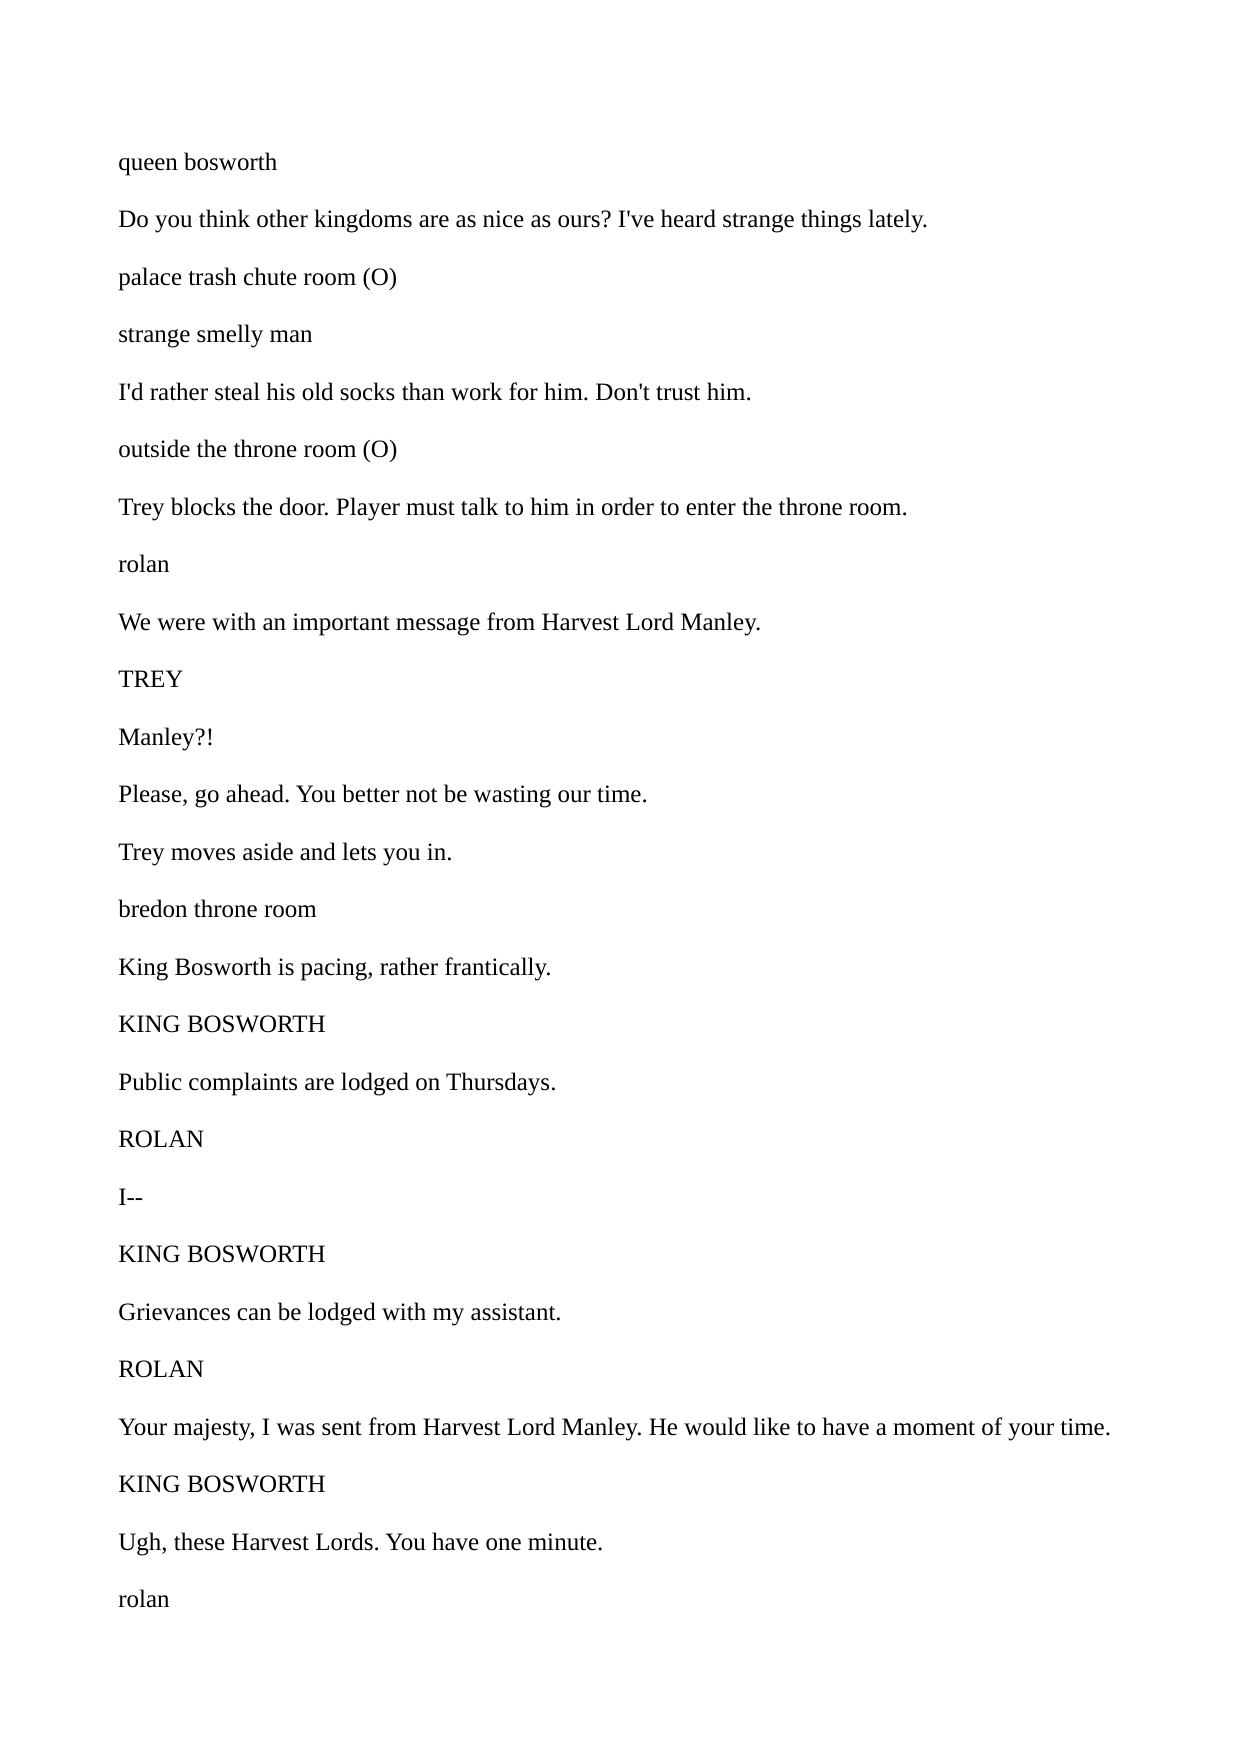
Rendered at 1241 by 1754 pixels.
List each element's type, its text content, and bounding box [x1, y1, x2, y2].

text I-- [118, 1182, 1122, 1211]
text outside the throne room (O) [118, 434, 1122, 463]
text bredon throne room [118, 894, 1122, 923]
text ROLAN [118, 1124, 1122, 1153]
text rolan [118, 549, 1122, 578]
text Trey moves aside and lets you in. [118, 837, 1122, 866]
text Public complaints are lodged on Thursdays. [118, 1067, 1122, 1096]
text Grievances can be lodged with my assistant. [118, 1297, 1122, 1326]
text Trey blocks the door. Player must talk to him in order to enter the throne room. [118, 492, 1122, 521]
text I'd rather steal his old socks than work for him. Don't trust him. [118, 377, 1122, 406]
text KING BOSWORTH [118, 1009, 1122, 1038]
text Your majesty, I was sent from Harvest Lord Manley. He would like to have a moment of your time. [118, 1412, 1122, 1441]
text Do you think other kingdoms are as nice as ours? I've heard strange things lately. [118, 204, 1122, 233]
text rolan [118, 1584, 1122, 1613]
text KING BOSWORTH [118, 1239, 1122, 1268]
text Manley?! [118, 722, 1122, 751]
text Ugh, these Harvest Lords. You have one minute. [118, 1527, 1122, 1556]
text King Bosworth is pacing, rather frantically. [118, 952, 1122, 981]
text Please, go ahead. You better not be wasting our time. [118, 779, 1122, 808]
text ROLAN [118, 1354, 1122, 1383]
text We were with an important message from Harvest Lord Manley. [118, 607, 1122, 636]
text palace trash chute room (O) [118, 262, 1122, 291]
text queen bosworth [118, 147, 1122, 176]
text TREY [118, 664, 1122, 693]
text strange smelly man [118, 319, 1122, 348]
text KING BOSWORTH [118, 1469, 1122, 1498]
